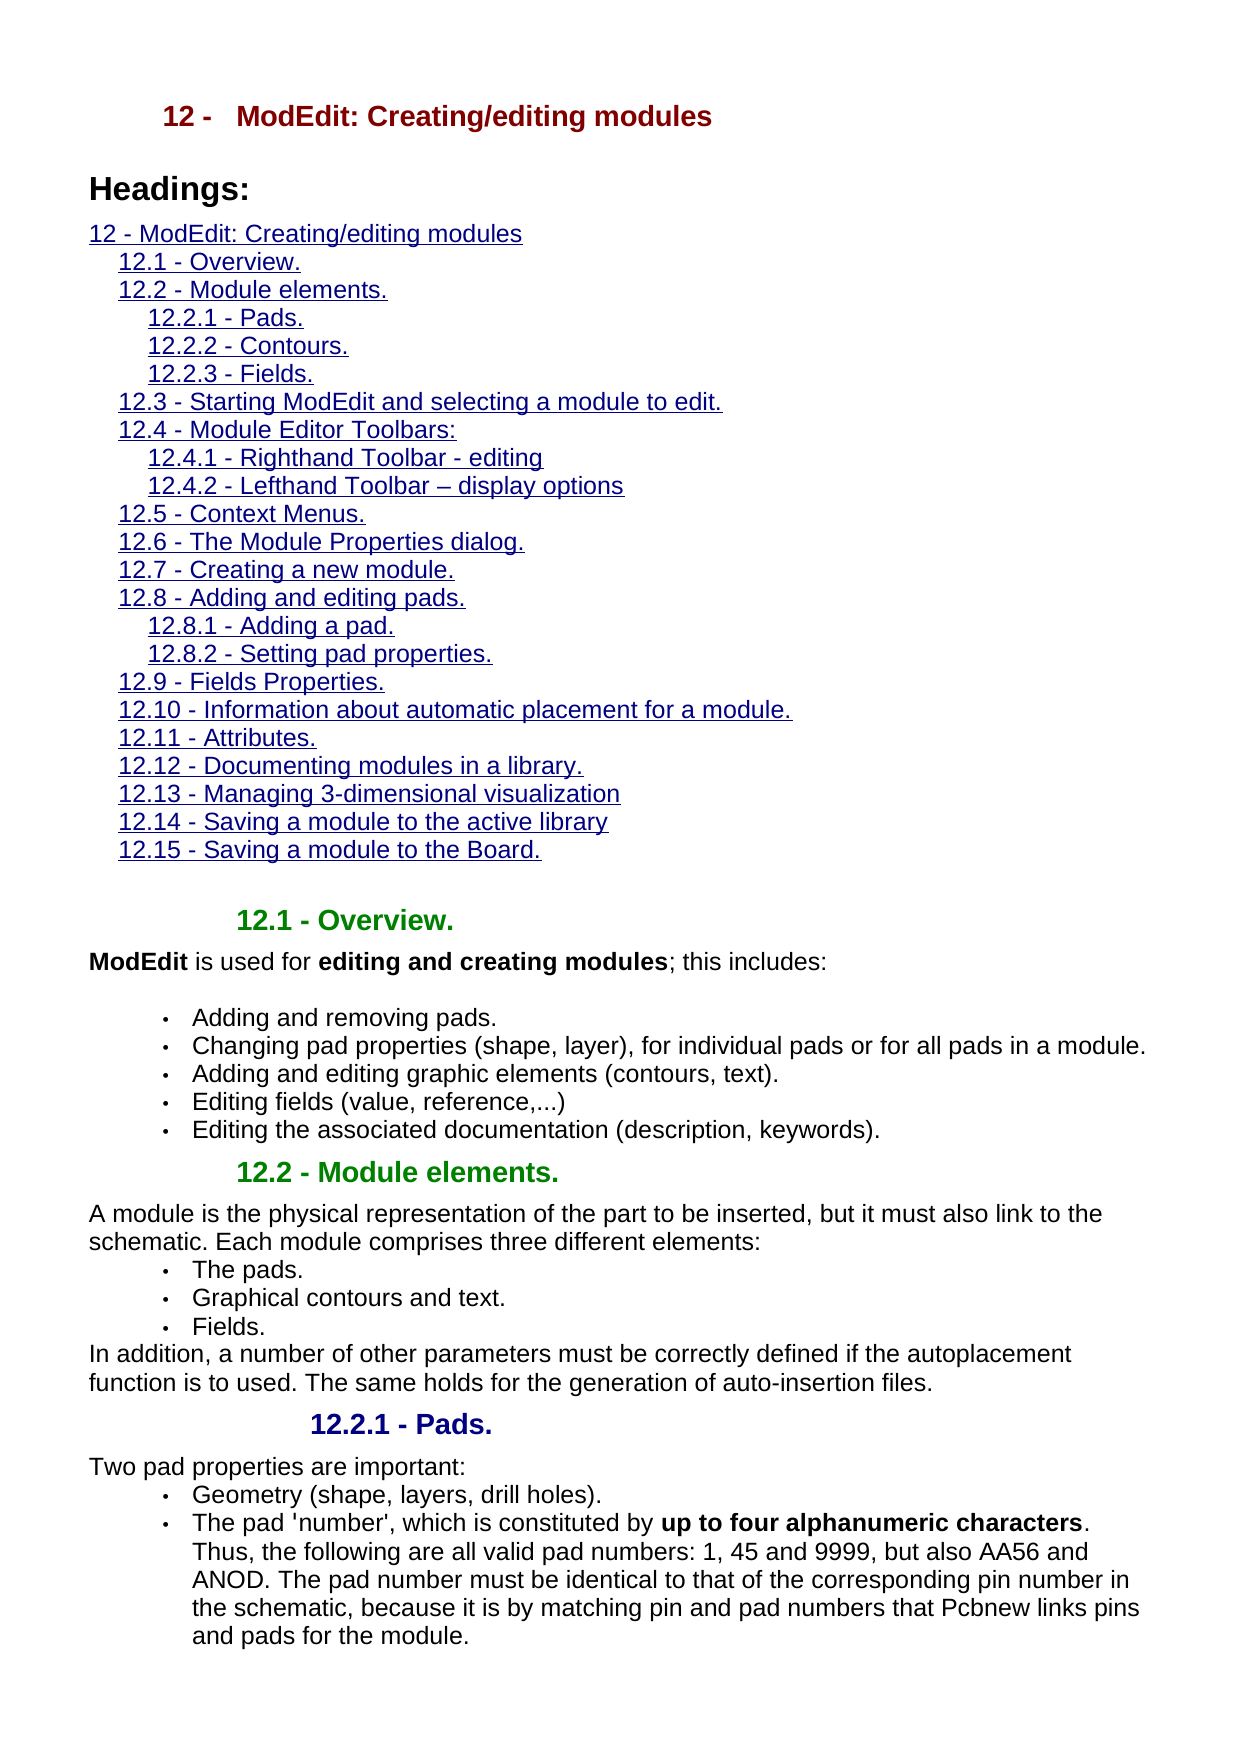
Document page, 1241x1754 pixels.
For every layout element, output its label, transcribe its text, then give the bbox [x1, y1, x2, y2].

text 12.6 - The Module Properties dialog. [118, 528, 1152, 556]
text 12.2 - Module elements. [118, 276, 1152, 304]
text 12.2.1 - Pads. [147, 304, 1152, 332]
text A module is the physical representation of the part to be inserted, but it must also link to the schematic. Each module comprises three different elements: [88, 1200, 1152, 1256]
subtitle Module elements. [162, 1156, 1152, 1188]
text 12.4.1 - Righthand Toolbar - editing [147, 444, 1152, 472]
subtitle ModEdit: Creating/editing modules [88, 100, 1152, 133]
text 12.2.2 - Contours. [147, 332, 1152, 360]
text In addition, a number of other parameters must be correctly defined if the autoplacement function is to used. The same holds for the generation of auto-insertion files. [88, 1340, 1152, 1396]
text 12.8 - Adding and editing pads. [118, 584, 1152, 612]
text 12.1 - Overview. [118, 248, 1152, 276]
text 12.15 - Saving a module to the Board. [118, 836, 1152, 864]
text 12.14 - Saving a module to the active library [118, 808, 1152, 836]
list Fields. [162, 1312, 1152, 1340]
text 12.3 - Starting ModEdit and selecting a module to edit. [118, 388, 1152, 416]
list Adding and editing graphic elements (contours, text). [162, 1060, 1152, 1088]
text 12.4 - Module Editor Toolbars: [118, 416, 1152, 444]
text 12.9 - Fields Properties. [118, 668, 1152, 696]
list Adding and removing pads. [162, 1004, 1152, 1032]
text 12.11 - Attributes. [118, 724, 1152, 752]
text 12.12 - Documenting modules in a library. [118, 752, 1152, 780]
text Two pad properties are important: [88, 1452, 1152, 1481]
text 12.10 - Information about automatic placement for a module. [118, 696, 1152, 724]
text 12.2.3 - Fields. [147, 360, 1152, 388]
list The pads. [162, 1256, 1152, 1284]
text ModEdit is used for editing and creating modules; this includes: [88, 948, 1152, 976]
list Editing fields (value, reference,...) [162, 1088, 1152, 1116]
list The pad 'number', which is constituted by up to four alphanumeric characters. Thus, the following are all valid pad numbers: 1, 45 and 9999, but also AA56 and ANOD. The pad number must be identical to that of the corresponding pin number in the schematic, because it is by matching pin and pad numbers that Pcbnew links pins and pads for the module. [162, 1508, 1152, 1649]
subtitle Overview. [162, 904, 1152, 936]
list Changing pad properties (shape, layer), for individual pads or for all pads in a module. [162, 1032, 1152, 1060]
text 12 - ModEdit: Creating/editing modules [88, 219, 1152, 248]
list Graphical contours and text. [162, 1284, 1152, 1312]
text 12.8.2 - Setting pad properties. [147, 640, 1152, 668]
list Editing the associated documentation (description, keywords). [162, 1116, 1152, 1144]
text 12.13 - Managing 3-dimensional visualization [118, 780, 1152, 808]
text 12.5 - Context Menus. [118, 500, 1152, 528]
list Geometry (shape, layers, drill holes). [162, 1481, 1152, 1508]
text 12.7 - Creating a new module. [118, 556, 1152, 584]
text 12.4.2 - Lefthand Toolbar – display options [147, 472, 1152, 500]
text 12.8.1 - Adding a pad. [147, 612, 1152, 640]
subtitle Pads. [236, 1408, 1152, 1441]
subtitle Headings: [88, 169, 1152, 207]
